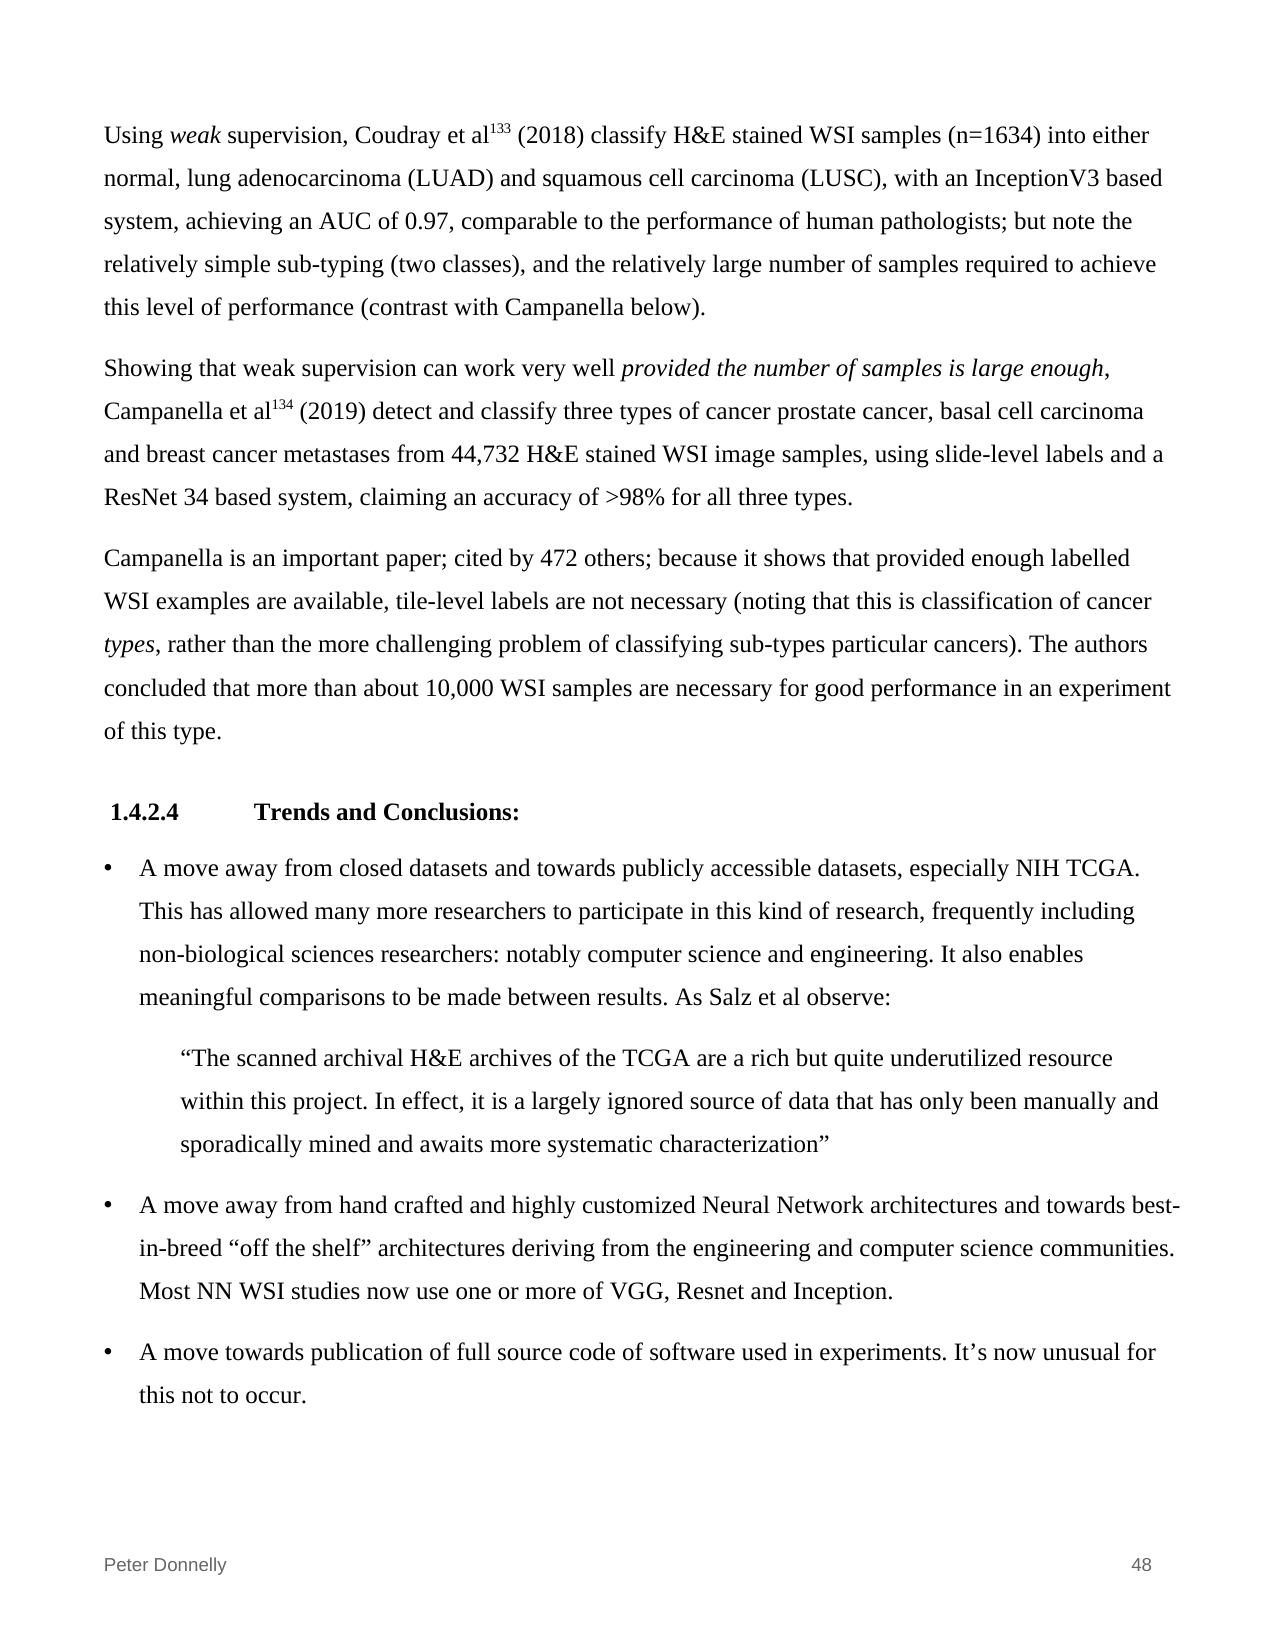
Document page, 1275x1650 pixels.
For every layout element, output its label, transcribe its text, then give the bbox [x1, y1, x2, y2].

subtitle Trends and Conclusions: [103, 797, 1181, 826]
text Using weak supervision, Coudray et al (2018) classify H&E stained WSI samples (n=1634) into either normal, lung adenocarcinoma (LUAD) and squamous cell carcinoma (LUSC), with an InceptionV3 based system, achieving an AUC of 0.97, comparable to the performance of human pathologists; but note the relatively simple sub-typing (two classes), and the relatively large number of samples required to achieve this level of performance (contrast with Campanella below). [103, 120, 1181, 321]
list A move towards publication of full source code of software used in experiments. It’s now unusual for this not to occur. [103, 1337, 1181, 1409]
text Showing that weak supervision can work very well provided the number of samples is large enough, Campanella et al (2019) detect and classify three types of cancer prostate cancer, basal cell carcinoma and breast cancer metastases from 44,732 H&E stained WSI image samples, using slide-level labels and a ResNet 34 based system, claiming an accuracy of >98% for all three types. [103, 353, 1181, 511]
text “The scanned archival H&E archives of the TCGA are a rich but quite underutilized resource within this project. In effect, it is a largely ignored source of data that has only been manually and sporadically mined and awaits more systematic characterization” [180, 1043, 1181, 1158]
text Campanella is an important paper; cited by 472 others; because it shows that provided enough labelled WSI examples are available, tile-level labels are not necessary (noting that this is classification of cancer types, rather than the more challenging problem of classifying sub-types particular cancers). The authors concluded that more than about 10,000 WSI samples are necessary for good performance in an experiment of this type. [103, 543, 1181, 744]
list A move away from hand crafted and highly customized Neural Network architectures and towards best-in-breed “off the shelf” architectures deriving from the engineering and computer science communities. Most NN WSI studies now use one or more of VGG, Resnet and Inception. [103, 1190, 1181, 1305]
list A move away from closed datasets and towards publicly accessible datasets, especially NIH TCGA. This has allowed many more researchers to participate in this kind of research, frequently including non-biological sciences researchers: notably computer science and engineering. It also enables meaningful comparisons to be made between results. As Salz et al observe: [103, 853, 1181, 1011]
